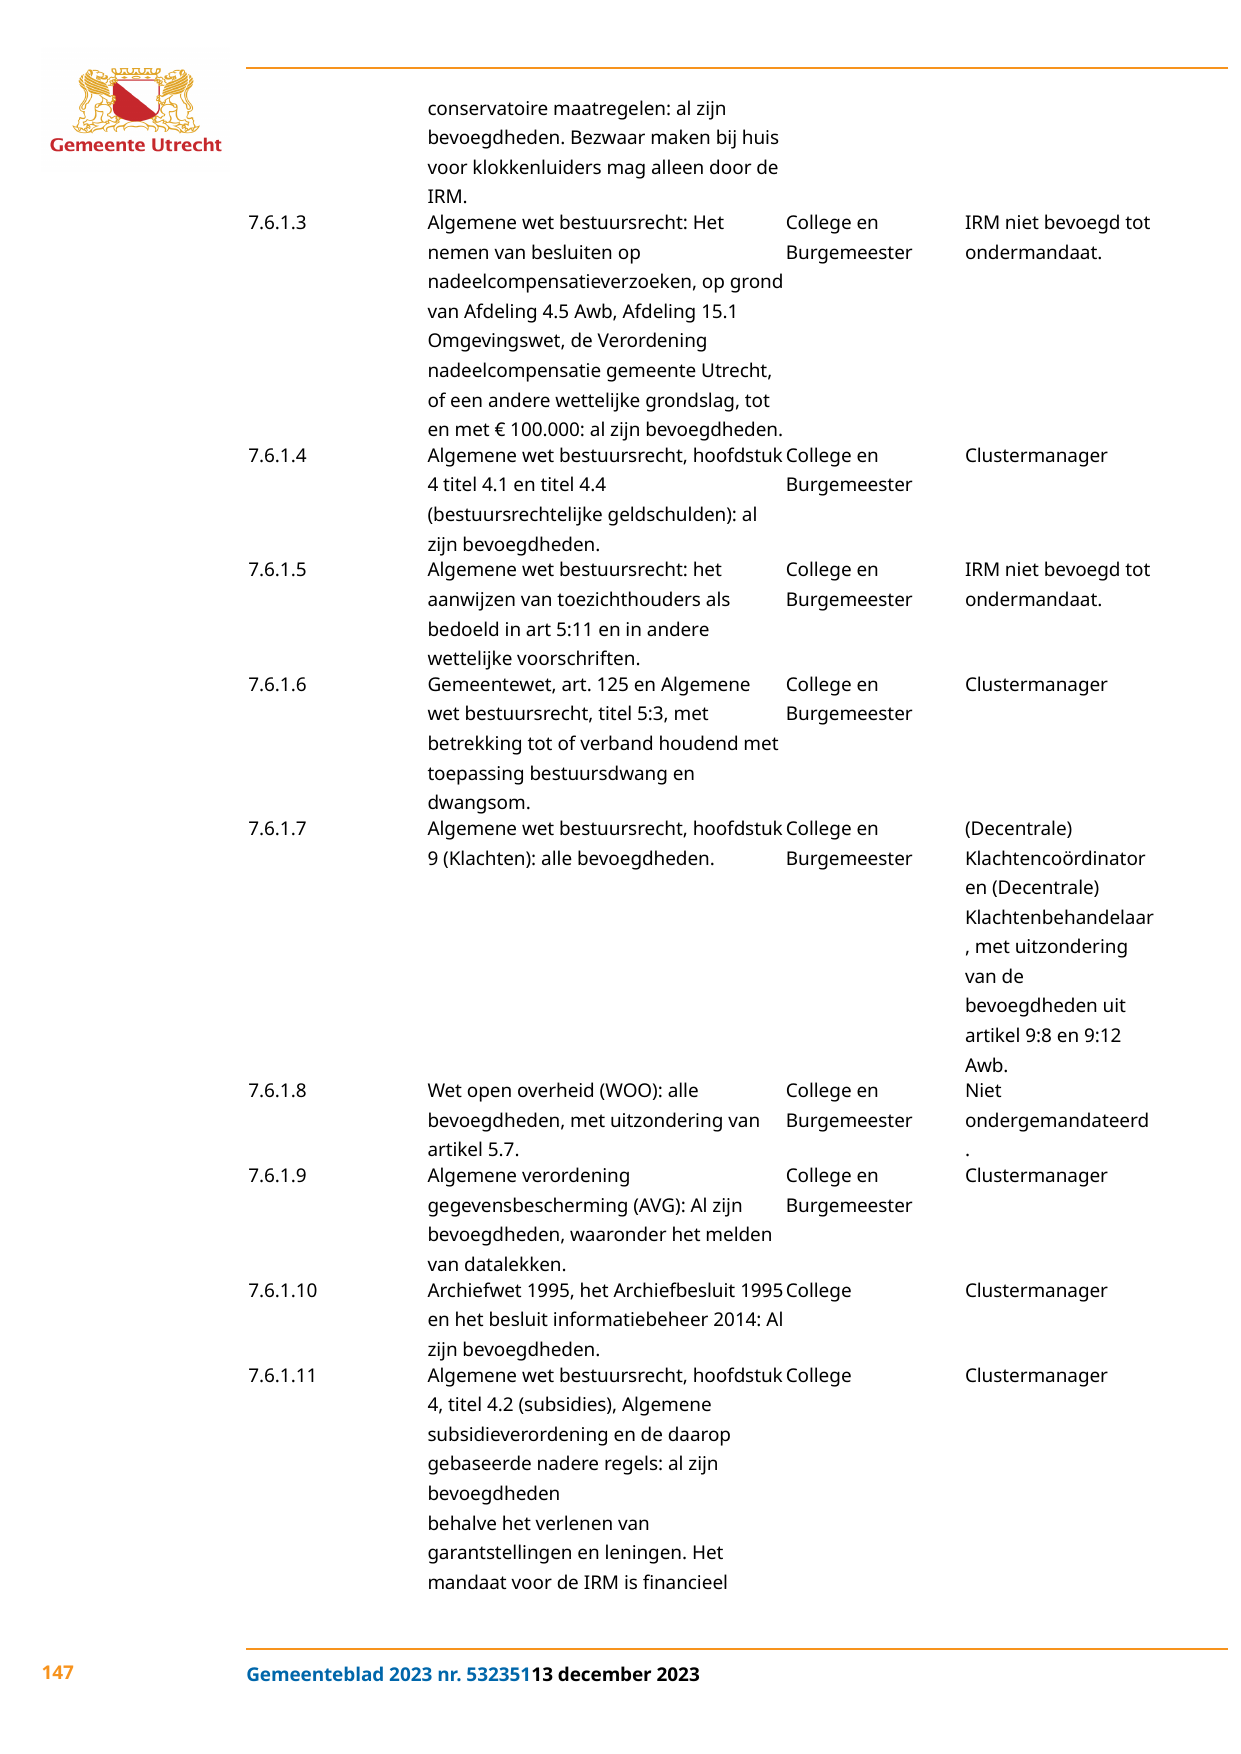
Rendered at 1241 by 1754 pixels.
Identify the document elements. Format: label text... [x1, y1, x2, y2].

table_cell Niet ondergemandateerd. [965, 1078, 1152, 1162]
table_cell Algemene wet bestuursrecht: Het nemen van besluiten op nadeelcompensatieverzoeken, op grond van Afdeling 4.5 Awb, Afdeling 15.1 Omgevingswet, de Verordening nadeelcompensatie gemeente Utrecht, of een andere wettelijke grondslag, tot en met € 100.000: al zijn bevoegdheden. [427, 209, 786, 442]
table_cell College [786, 1362, 965, 1594]
table_cell IRM niet bevoegd tot ondermandaat. [965, 557, 1152, 671]
table_cell Algemene wet bestuursrecht, hoofdstuk 4, titel 4.2 (subsidies), Algemene subsidieverordening en de daarop gebaseerde nadere regels: al zijn bevoegdheden behalve het verlenen van garantstellingen en leningen. Het mandaat voor de IRM is financieel [427, 1362, 786, 1594]
table_cell 7.6.1.6 [248, 671, 427, 815]
table_cell Algemene wet bestuursrecht, hoofdstuk 9 (Klachten): alle bevoegdheden. [427, 815, 786, 1077]
table_cell Clustermanager [965, 442, 1152, 557]
table_cell Algemene wet bestuursrecht, hoofdstuk 4 titel 4.1 en titel 4.4 (bestuursrechtelijke geldschulden): al zijn bevoegdheden. [427, 442, 786, 557]
table_cell Algemene verordening gegevensbescherming (AVG): Al zijn bevoegdheden, waaronder het melden van datalekken. [427, 1163, 786, 1277]
table_cell [965, 95, 1152, 209]
table_cell 7.6.1.7 [248, 815, 427, 1077]
table_cell College en Burgemeester [786, 209, 965, 442]
table_cell 7.6.1.11 [248, 1362, 427, 1594]
table_cell Archiefwet 1995, het Archiefbesluit 1995 en het besluit informatiebeheer 2014: Al zijn bevoegdheden. [427, 1277, 786, 1362]
table_cell 7.6.1.4 [248, 442, 427, 557]
table_cell College en Burgemeester [786, 1078, 965, 1162]
table_cell conservatoire maatregelen: al zijn bevoegdheden. Bezwaar maken bij huis voor klokkenluiders mag alleen door de IRM. [427, 95, 786, 209]
table_cell 7.6.1.3 [248, 209, 427, 442]
table_cell Clustermanager [965, 1362, 1152, 1594]
table_cell [786, 95, 965, 209]
table_cell 7.6.1.9 [248, 1163, 427, 1277]
table_cell Clustermanager [965, 1163, 1152, 1277]
table_cell Clustermanager [965, 671, 1152, 815]
table_cell Wet open overheid (WOO): alle bevoegdheden, met uitzondering van artikel 5.7. [427, 1078, 786, 1162]
table_cell College en Burgemeester [786, 815, 965, 1077]
table_cell College en Burgemeester [786, 442, 965, 557]
table_cell College [786, 1277, 965, 1362]
picture [41, 47, 231, 172]
table_cell Clustermanager [965, 1277, 1152, 1362]
table_cell [248, 95, 427, 209]
table_cell IRM niet bevoegd tot ondermandaat. [965, 209, 1152, 442]
table_cell 7.6.1.8 [248, 1078, 427, 1162]
table_cell College en Burgemeester [786, 671, 965, 815]
table_cell College en Burgemeester [786, 557, 965, 671]
table_cell 7.6.1.10 [248, 1277, 427, 1362]
table_cell Algemene wet bestuursrecht: het aanwijzen van toezichthouders als bedoeld in art 5:11 en in andere wettelijke voorschriften. [427, 557, 786, 671]
table_cell (Decentrale) Klachtencoördinator en (Decentrale) Klachtenbehandelaar, met uitzondering van de bevoegdheden uit artikel 9:8 en 9:12 Awb. [965, 815, 1152, 1077]
table_cell Gemeentewet, art. 125 en Algemene wet bestuursrecht, titel 5:3, met betrekking tot of verband houdend met toepassing bestuursdwang en dwangsom. [427, 671, 786, 815]
table_cell 7.6.1.5 [248, 557, 427, 671]
table_cell College en Burgemeester [786, 1163, 965, 1277]
